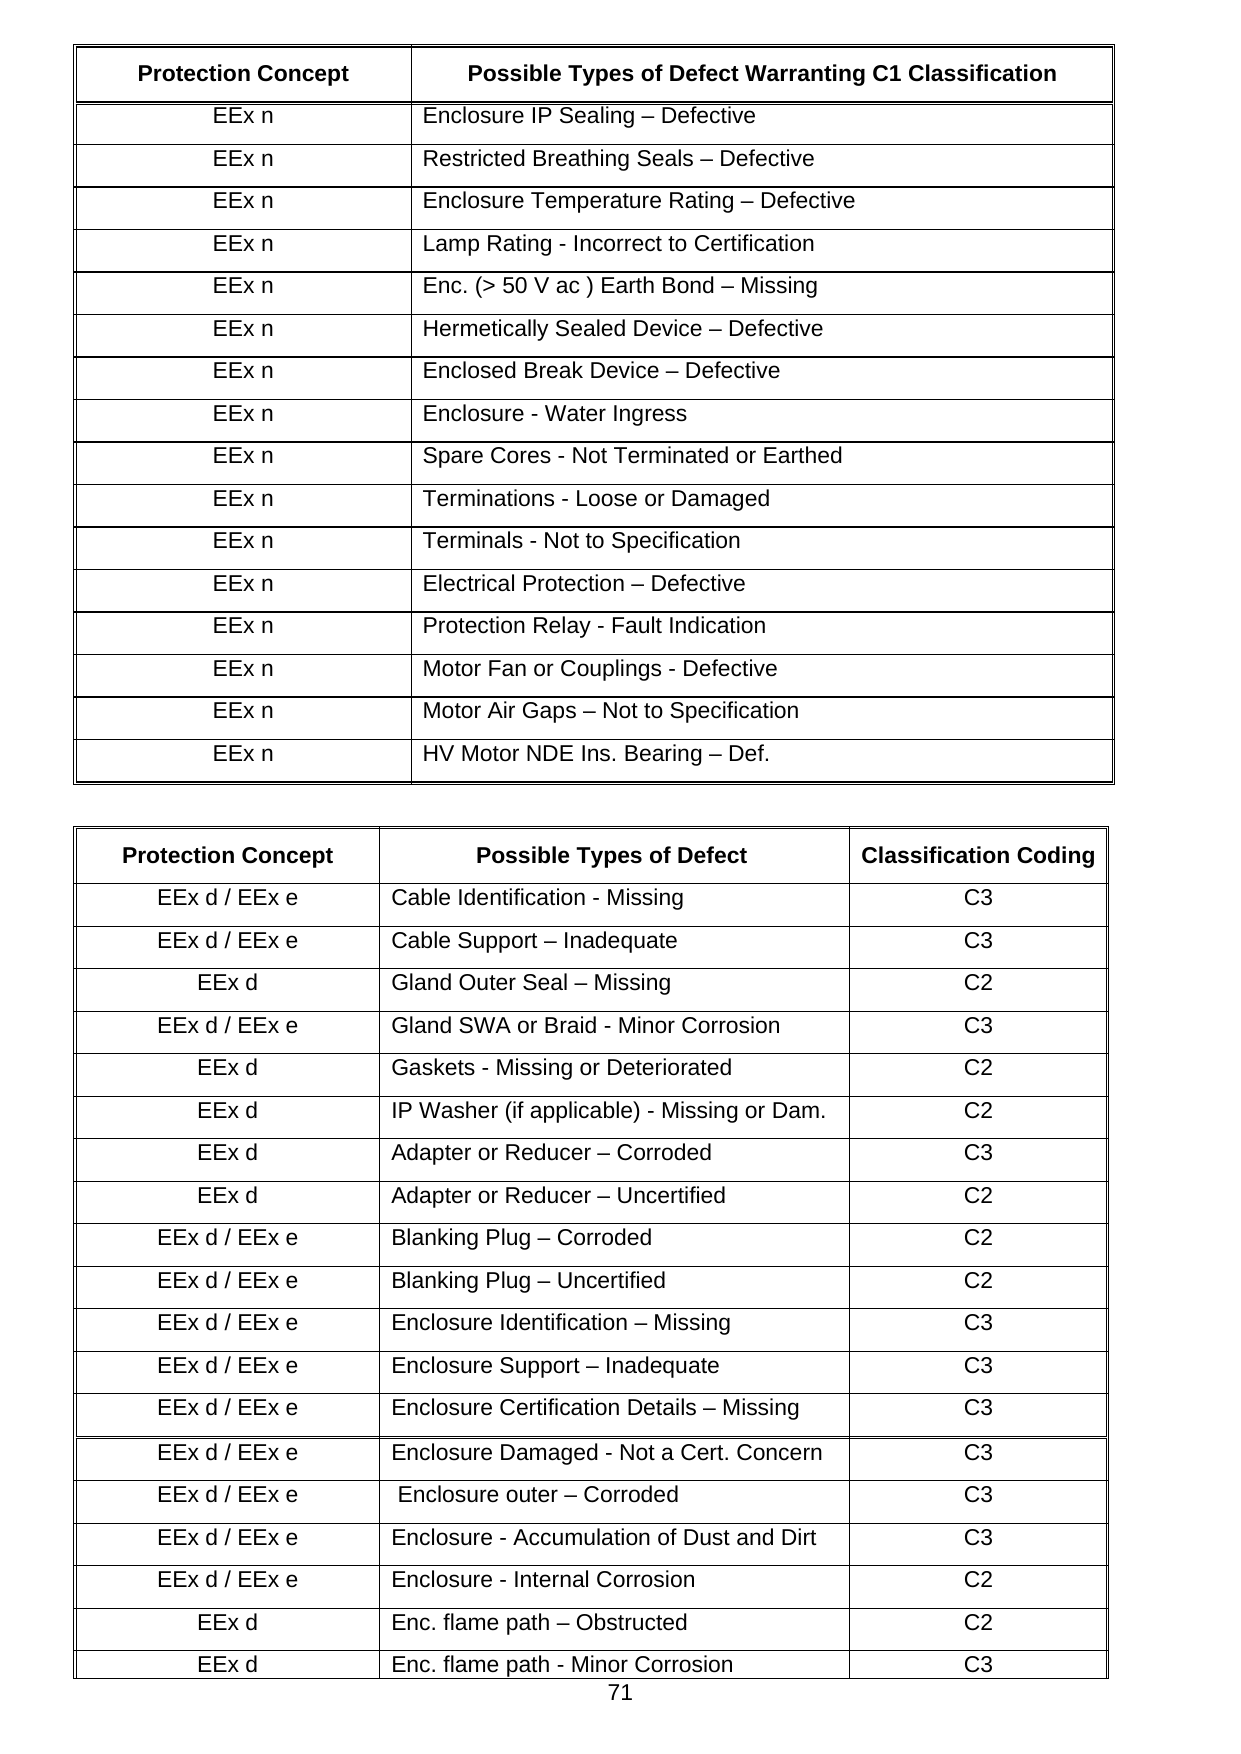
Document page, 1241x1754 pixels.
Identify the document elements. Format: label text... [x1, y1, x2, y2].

table_cell C3 [850, 1139, 1106, 1181]
table_cell C2 [850, 1609, 1106, 1650]
table_cell Enclosure - Accumulation of Dust and Dirt [380, 1524, 849, 1565]
table_cell Lamp Rating - Incorrect to Certification [412, 230, 1112, 271]
table_cell C3 [850, 1439, 1106, 1480]
table_cell Enclosed Break Device – Defective [412, 358, 1112, 399]
table_cell Enclosure outer – Corroded [380, 1481, 849, 1523]
table_cell Gland SWA or Braid - Minor Corrosion [380, 1012, 849, 1053]
table_cell C3 [850, 1309, 1106, 1351]
table_cell Enclosure IP Sealing – Defective [412, 105, 1112, 144]
table_cell C2 [850, 1566, 1106, 1608]
table_cell EEx n [77, 230, 411, 271]
table_cell Enclosure Identification – Missing [380, 1309, 849, 1351]
table_cell EEx d / EEx e [77, 1352, 379, 1393]
table_cell EEx n [77, 188, 411, 229]
table_cell EEx d / EEx e [77, 1439, 379, 1480]
table_cell Blanking Plug – Corroded [380, 1224, 849, 1266]
table_cell EEx d / EEx e [77, 1524, 379, 1565]
table_cell Terminations - Loose or Damaged [412, 485, 1112, 526]
table_header Classification Coding [850, 829, 1106, 883]
table_cell C3 [850, 1524, 1106, 1565]
table_cell EEx n [77, 145, 411, 186]
table_cell EEx n [77, 528, 411, 569]
table_cell Enclosure Support – Inadequate [380, 1352, 849, 1393]
table_cell C3 [850, 1651, 1106, 1677]
table_cell C3 [850, 1012, 1106, 1053]
table_cell EEx d [77, 1182, 379, 1223]
table_cell EEx n [77, 400, 411, 441]
table_cell EEx n [77, 485, 411, 526]
table_cell EEx n [77, 655, 411, 696]
table_cell EEx d / EEx e [77, 1566, 379, 1608]
table_cell Enclosure - Water Ingress [412, 400, 1112, 441]
table_cell Motor Air Gaps – Not to Specification [412, 698, 1112, 739]
table_cell Cable Support – Inadequate [380, 927, 849, 968]
table_cell Spare Cores - Not Terminated or Earthed [412, 443, 1112, 484]
table_cell Enclosure Damaged - Not a Cert. Concern [380, 1439, 849, 1480]
table_cell EEx n [77, 358, 411, 399]
table_cell Adapter or Reducer – Corroded [380, 1139, 849, 1181]
table_header Possible Types of Defect [380, 829, 849, 883]
table_cell Terminals - Not to Specification [412, 528, 1112, 569]
table_cell Enc. flame path - Minor Corrosion [380, 1651, 849, 1677]
table_cell IP Washer (if applicable) - Missing or Dam. [380, 1097, 849, 1138]
table_cell C2 [850, 1097, 1106, 1138]
table_cell Restricted Breathing Seals – Defective [412, 145, 1112, 186]
table_cell Blanking Plug – Uncertified [380, 1267, 849, 1308]
table_cell Enclosure Certification Details – Missing [380, 1394, 849, 1436]
table_cell EEx n [77, 698, 411, 739]
table_cell Enclosure - Internal Corrosion [380, 1566, 849, 1608]
table_cell Motor Fan or Couplings - Defective [412, 655, 1112, 696]
table_cell EEx d / EEx e [77, 1394, 379, 1436]
table_cell EEx n [77, 570, 411, 611]
table_cell EEx n [77, 443, 411, 484]
table_cell EEx n [77, 273, 411, 314]
table_cell C3 [850, 884, 1106, 926]
table_cell EEx n [77, 105, 411, 144]
table_cell EEx d / EEx e [77, 1309, 379, 1351]
table_cell HV Motor NDE Ins. Bearing – Def. [412, 740, 1112, 781]
table_cell EEx d [77, 1651, 379, 1677]
table_cell Gland Outer Seal – Missing [380, 969, 849, 1011]
table_cell EEx d [77, 1609, 379, 1650]
table_cell C2 [850, 1182, 1106, 1223]
table_cell Hermetically Sealed Device – Defective [412, 315, 1112, 356]
table_cell Enc. flame path – Obstructed [380, 1609, 849, 1650]
table_cell Enclosure Temperature Rating – Defective [412, 188, 1112, 229]
table_cell EEx d / EEx e [77, 1224, 379, 1266]
table_cell Cable Identification - Missing [380, 884, 849, 926]
table_cell C2 [850, 969, 1106, 1011]
table_cell EEx n [77, 613, 411, 654]
table_cell C3 [850, 1481, 1106, 1523]
table_cell EEx n [77, 315, 411, 356]
table_cell Gaskets - Missing or Deteriorated [380, 1054, 849, 1096]
table_cell Protection Relay - Fault Indication [412, 613, 1112, 654]
table_cell Electrical Protection – Defective [412, 570, 1112, 611]
table_cell Enc. (> 50 V ac ) Earth Bond – Missing [412, 273, 1112, 314]
table_cell C3 [850, 1394, 1106, 1436]
table_cell EEx d / EEx e [77, 1012, 379, 1053]
table_cell C3 [850, 927, 1106, 968]
table_header Protection Concept [77, 48, 411, 101]
table_cell EEx d [77, 1139, 379, 1181]
table_cell EEx d [77, 1054, 379, 1096]
table_header Possible Types of Defect Warranting C1 Classification [412, 48, 1112, 101]
table_cell C2 [850, 1267, 1106, 1308]
table_cell EEx d / EEx e [77, 884, 379, 926]
table_cell C2 [850, 1054, 1106, 1096]
table_cell EEx d / EEx e [77, 927, 379, 968]
table_cell EEx d [77, 1097, 379, 1138]
table_cell EEx d / EEx e [77, 1267, 379, 1308]
table_cell EEx n [77, 740, 411, 781]
table_header Protection Concept [77, 829, 379, 883]
table_cell Adapter or Reducer – Uncertified [380, 1182, 849, 1223]
table_cell C2 [850, 1224, 1106, 1266]
table_cell C3 [850, 1352, 1106, 1393]
table_cell EEx d / EEx e [77, 1481, 379, 1523]
table_cell EEx d [77, 969, 379, 1011]
